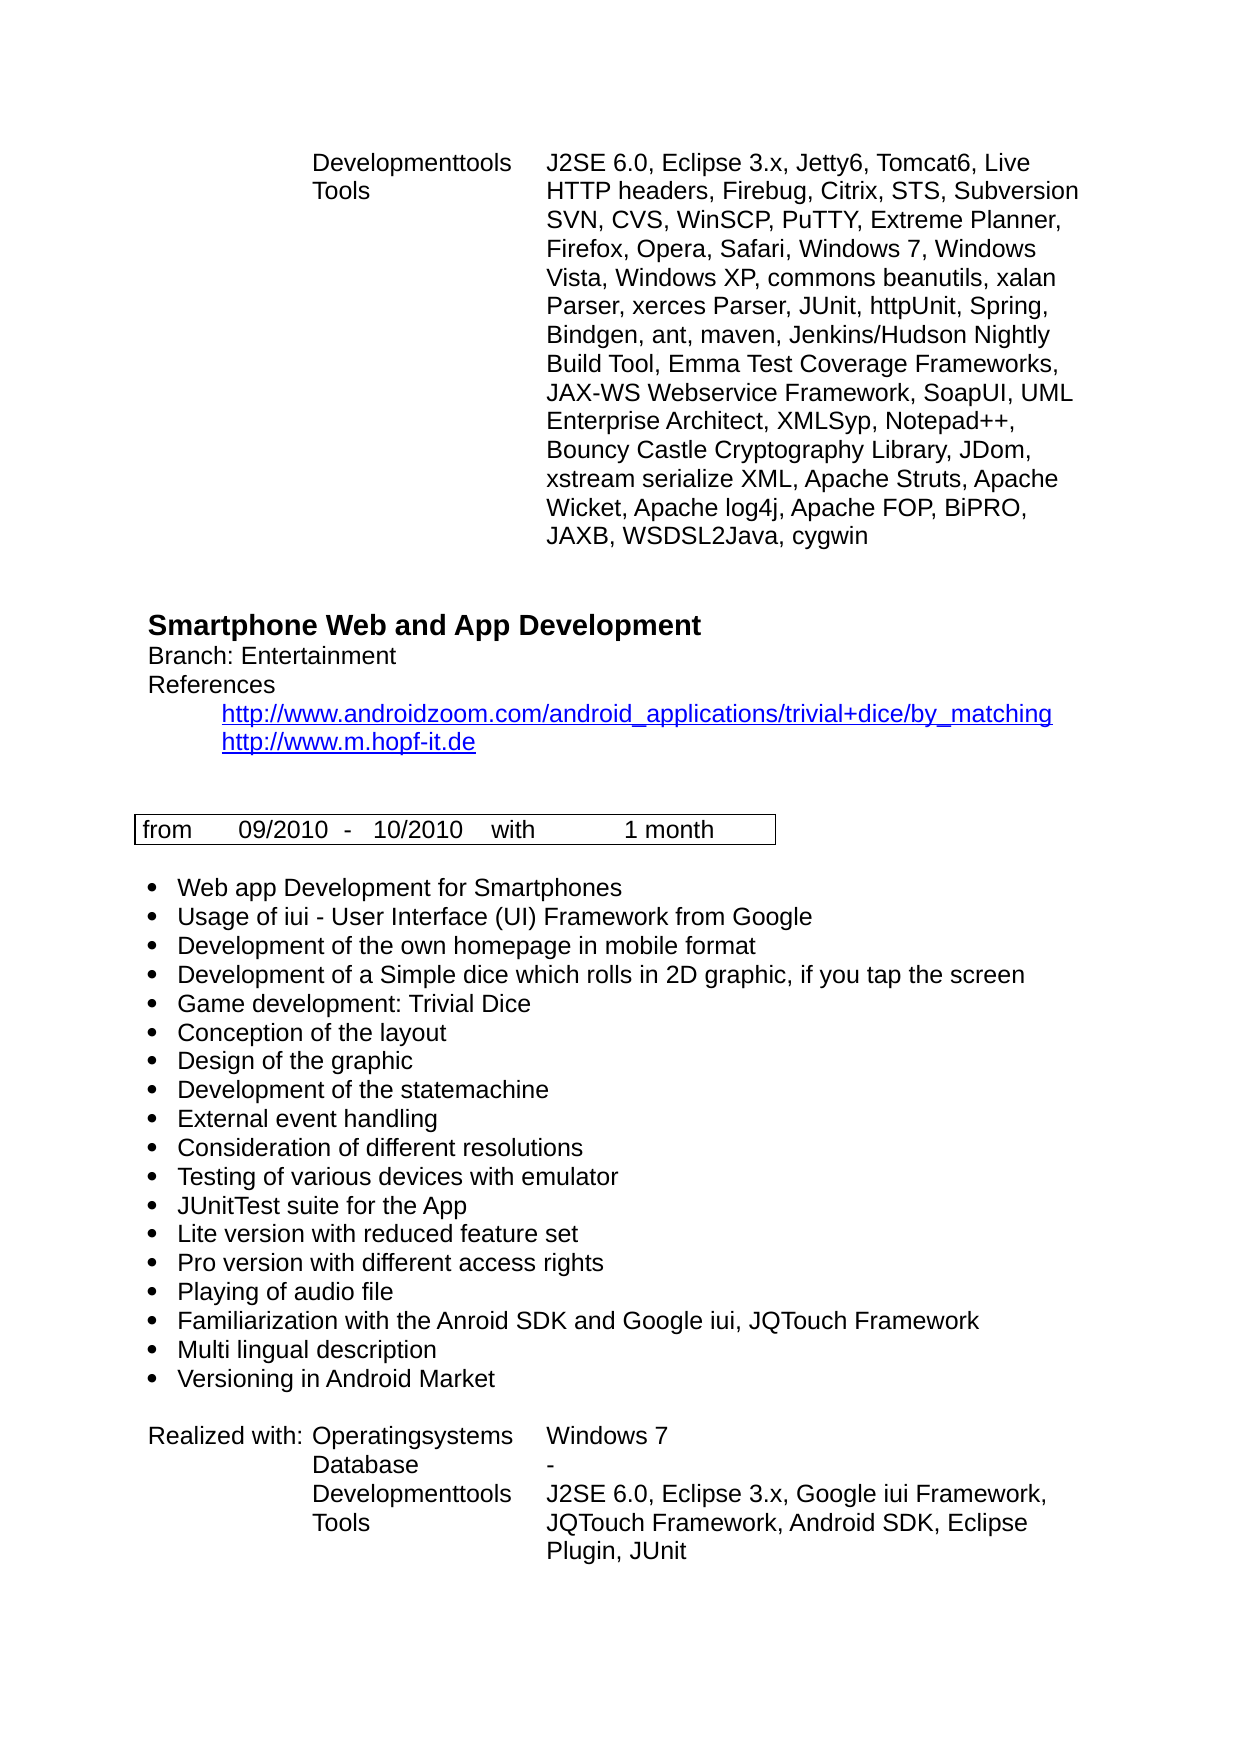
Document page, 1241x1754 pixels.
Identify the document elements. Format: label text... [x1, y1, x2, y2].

text Branch: Entertainment [148, 641, 1104, 670]
table_cell - [543, 1450, 1089, 1479]
list Development of the statemachine [148, 1075, 1104, 1104]
table_cell J2SE 6.0, Eclipse 3.x, Jetty6, Tomcat6, Live HTTP headers, Firebug, Citrix, STS, Subversion SVN, CVS, WinSCP, PuTTY, Extreme Planner, Firefox, Opera, Safari, Windows 7, Windows Vista, Windows XP, commons beanutils, xalan Parser, xerces Parser, JUnit, httpUnit, Spring, Bindgen, ant, maven, Jenkins/Hudson Nightly Build Tool, Emma Test Coverage Frameworks, JAX-WS Webservice Framework, SoapUI, UML Enterprise Architect, XMLSyp, Notepad++, Bouncy Castle Cryptography Library, JDom, xstream serialize XML, Apache Struts, Apache Wicket, Apache log4j, Apache FOP, BiPRO, JAXB, WSDSL2Java, cygwin [543, 148, 1089, 550]
list Familiarization with the Anroid SDK and Google iui, JQTouch Framework [148, 1306, 1104, 1335]
table_cell Database [309, 1450, 543, 1479]
list JUnitTest suite for the App [148, 1191, 1104, 1219]
text http://www.m.hopf-it.de [148, 727, 1104, 756]
list Development of the own homepage in mobile format [148, 931, 1104, 960]
list Multi lingual description [148, 1335, 1104, 1364]
table_header 10/2010 [366, 815, 484, 843]
table_header - [336, 815, 366, 843]
list Consideration of different resolutions [148, 1133, 1104, 1162]
table_header 1 month [617, 815, 775, 843]
text References http://www.androidzoom.com/android_applications/trivial+dice/by_matching [148, 670, 1104, 727]
table_cell J2SE 6.0, Eclipse 3.x, Google iui Framework, JQTouch Framework, Android SDK, Eclipse Plugin, JUnit [543, 1479, 1089, 1565]
table_header Operatingsystems [309, 1421, 543, 1450]
table_cell Developmenttools Tools [309, 148, 543, 550]
list External event handling [148, 1104, 1104, 1133]
list Testing of various devices with emulator [148, 1162, 1104, 1191]
list Conception of the layout [148, 1017, 1104, 1046]
table_cell [145, 148, 309, 550]
list Development of a Simple dice which rolls in 2D graphic, if you tap the screen [148, 960, 1104, 989]
table_header Windows 7 [543, 1421, 1089, 1450]
list Pro version with different access rights [148, 1248, 1104, 1277]
table_cell [145, 1479, 309, 1565]
text Smartphone Web and App Development [148, 608, 1104, 641]
table_header Realized with: [145, 1421, 309, 1450]
list Usage of iui - User Interface (UI) Framework from Google [148, 902, 1104, 931]
list Versioning in Android Market [148, 1364, 1104, 1393]
list Playing of audio file [148, 1277, 1104, 1306]
list Web app Development for Smartphones [148, 873, 1104, 902]
list Lite version with reduced feature set [148, 1219, 1104, 1248]
list Design of the graphic [148, 1046, 1104, 1075]
table_header 09/2010 [231, 815, 336, 843]
table_header from [136, 815, 231, 843]
table_cell [145, 1450, 309, 1479]
table_cell Developmenttools Tools [309, 1479, 543, 1565]
list Game development: Trivial Dice [148, 989, 1104, 1017]
table_header with [484, 815, 617, 843]
